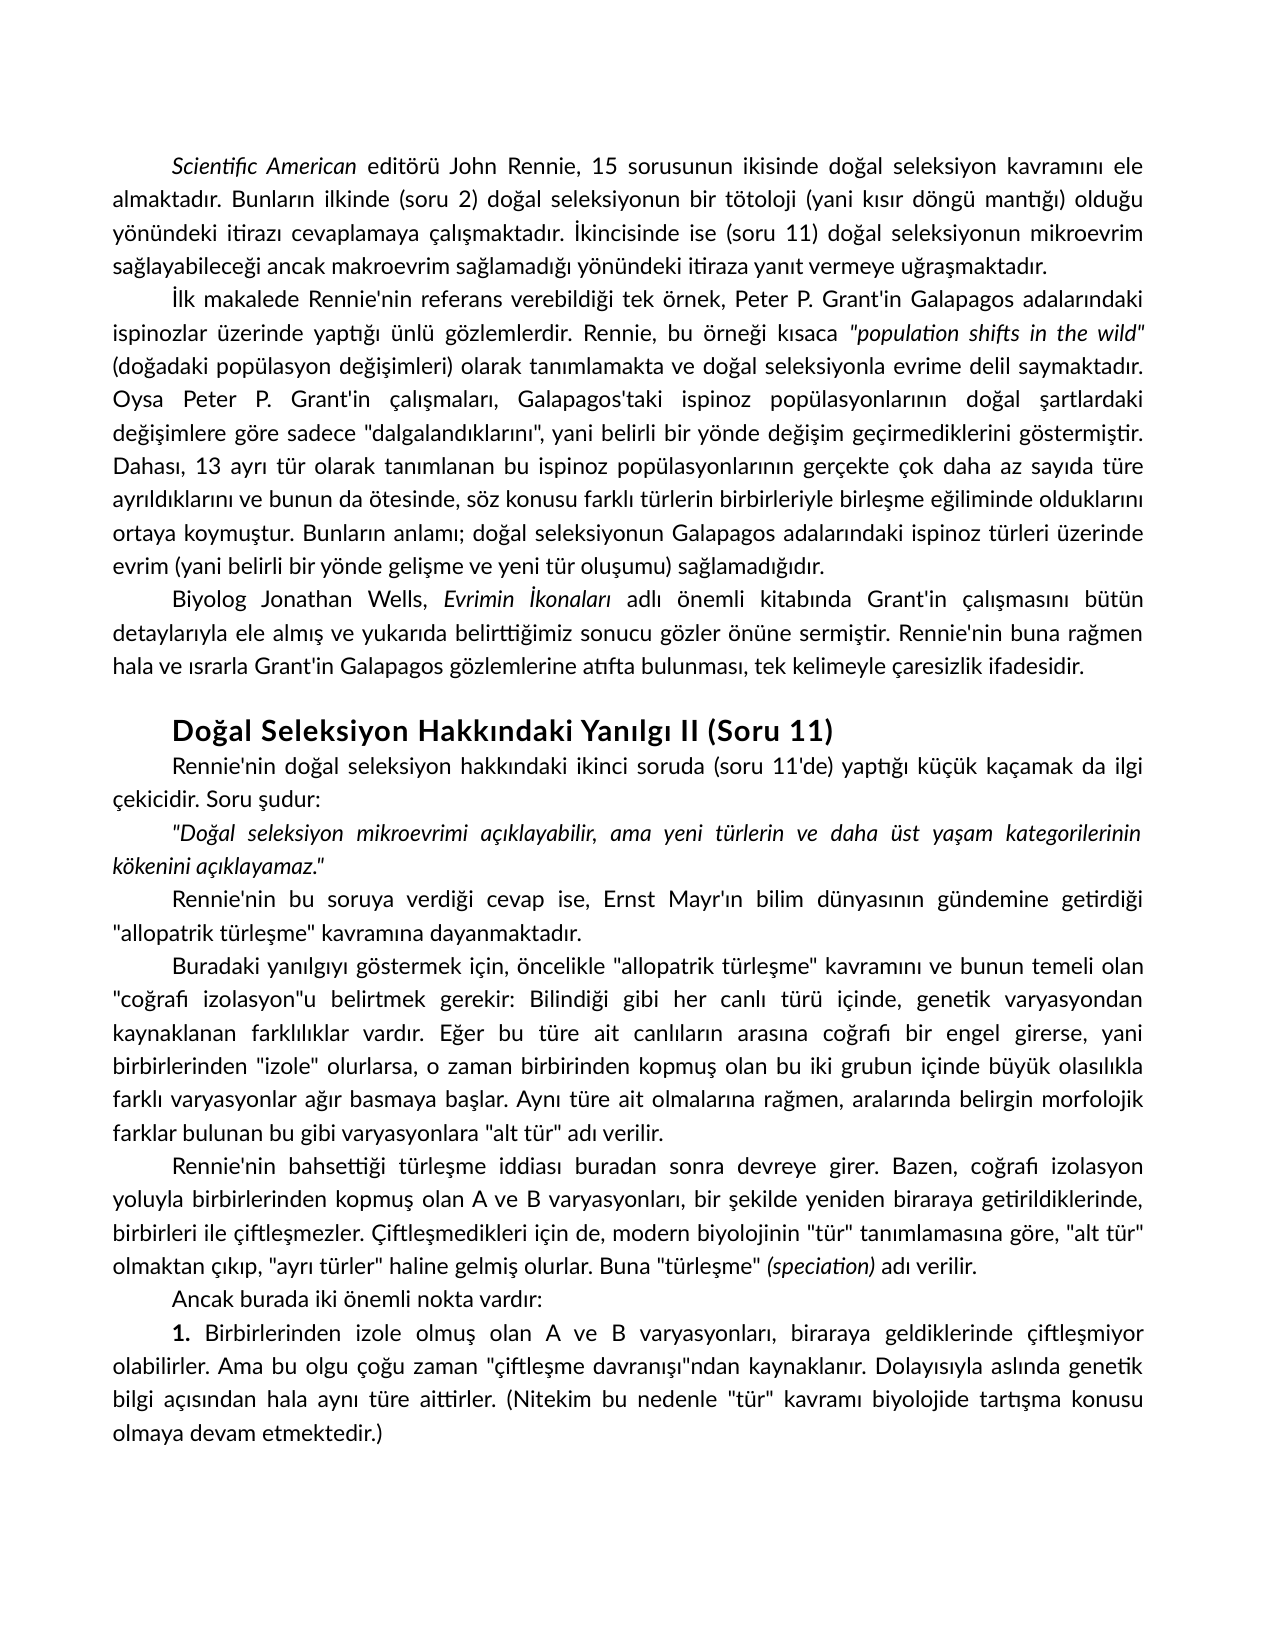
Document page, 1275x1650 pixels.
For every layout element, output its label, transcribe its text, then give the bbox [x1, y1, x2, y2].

text Doğal Seleksiyon Hakkındaki Yanılgı II (Soru 11) [112, 714, 1145, 748]
text Rennie'nin bu soruya verdiği cevap ise, Ernst Mayr'ın bilim dünyasının gündemine getirdiği "allopatrik türleşme" kavramına dayanmaktadır. [112, 881, 1145, 948]
text Scientific American editörü John Rennie, 15 sorusunun ikisinde doğal seleksiyon kavramını ele almaktadır. Bunların ilkinde (soru 2) doğal seleksiyonun bir tötoloji (yani kısır döngü mantığı) olduğu yönündeki itirazı cevaplamaya çalışmaktadır. İkincisinde ise (soru 11) doğal seleksiyonun mikroevrim sağlayabileceği ancak makroevrim sağlamadığı yönündeki itiraza yanıt vermeye uğraşmaktadır. [112, 148, 1145, 281]
text Biyolog Jonathan Wells, Evrimin İkonaları adlı önemli kitabında Grant'in çalışmasını bütün detaylarıyla ele almış ve yukarıda belirttiğimiz sonucu gözler önüne sermiştir. Rennie'nin buna rağmen hala ve ısrarla Grant'in Galapagos gözlemlerine atıfta bulunması, tek kelimeyle çaresizlik ifadesidir. [112, 581, 1145, 681]
text 1. Birbirlerinden izole olmuş olan A ve B varyasyonları, biraraya geldiklerinde çiftleşmiyor olabilirler. Ama bu olgu çoğu zaman "çiftleşme davranışı"ndan kaynaklanır. Dolayısıyla aslında genetik bilgi açısından hala aynı türe aittirler. (Nitekim bu nedenle "tür" kavramı biyolojide tartışma konusu olmaya devam etmektedir.) [112, 1314, 1145, 1448]
text "Doğal seleksiyon mikroevrimi açıklayabilir, ama yeni türlerin ve daha üst yaşam kategorilerinin kökenini açıklayamaz." [112, 814, 1145, 881]
text Rennie'nin bahsettiği türleşme iddiası buradan sonra devreye girer. Bazen, coğrafi izolasyon yoluyla birbirlerinden kopmuş olan A ve B varyasyonları, bir şekilde yeniden biraraya getirildiklerinde, birbirleri ile çiftleşmezler. Çiftleşmedikleri için de, modern biyolojinin "tür" tanımlamasına göre, "alt tür" olmaktan çıkıp, "ayrı türler" haline gelmiş olurlar. Buna "türleşme" (speciation) adı verilir. [112, 1148, 1145, 1281]
text Buradaki yanılgıyı göstermek için, öncelikle "allopatrik türleşme" kavramını ve bunun temeli olan "coğrafi izolasyon"u belirtmek gerekir: Bilindiği gibi her canlı türü içinde, genetik varyasyondan kaynaklanan farklılıklar vardır. Eğer bu türe ait canlıların arasına coğrafi bir engel girerse, yani birbirlerinden "izole" olurlarsa, o zaman birbirinden kopmuş olan bu iki grubun içinde büyük olasılıkla farklı varyasyonlar ağır basmaya başlar. Aynı türe ait olmalarına rağmen, aralarında belirgin morfolojik farklar bulunan bu gibi varyasyonlara "alt tür" adı verilir. [112, 948, 1145, 1148]
text Ancak burada iki önemli nokta vardır: [112, 1281, 1145, 1314]
text İlk makalede Rennie'nin referans verebildiği tek örnek, Peter P. Grant'in Galapagos adalarındaki ispinozlar üzerinde yaptığı ünlü gözlemlerdir. Rennie, bu örneği kısaca "population shifts in the wild" (doğadaki popülasyon değişimleri) olarak tanımlamakta ve doğal seleksiyonla evrime delil saymaktadır. Oysa Peter P. Grant'in çalışmaları, Galapagos'taki ispinoz popülasyonlarının doğal şartlardaki değişimlere göre sadece "dalgalandıklarını", yani belirli bir yönde değişim geçirmediklerini göstermiştir. Dahası, 13 ayrı tür olarak tanımlanan bu ispinoz popülasyonlarının gerçekte çok daha az sayıda türe ayrıldıklarını ve bunun da ötesinde, söz konusu farklı türlerin birbirleriyle birleşme eğiliminde olduklarını ortaya koymuştur. Bunların anlamı; doğal seleksiyonun Galapagos adalarındaki ispinoz türleri üzerinde evrim (yani belirli bir yönde gelişme ve yeni tür oluşumu) sağlamadığıdır. [112, 281, 1145, 581]
text Rennie'nin doğal seleksiyon hakkındaki ikinci soruda (soru 11'de) yaptığı küçük kaçamak da ilgi çekicidir. Soru şudur: [112, 748, 1145, 814]
